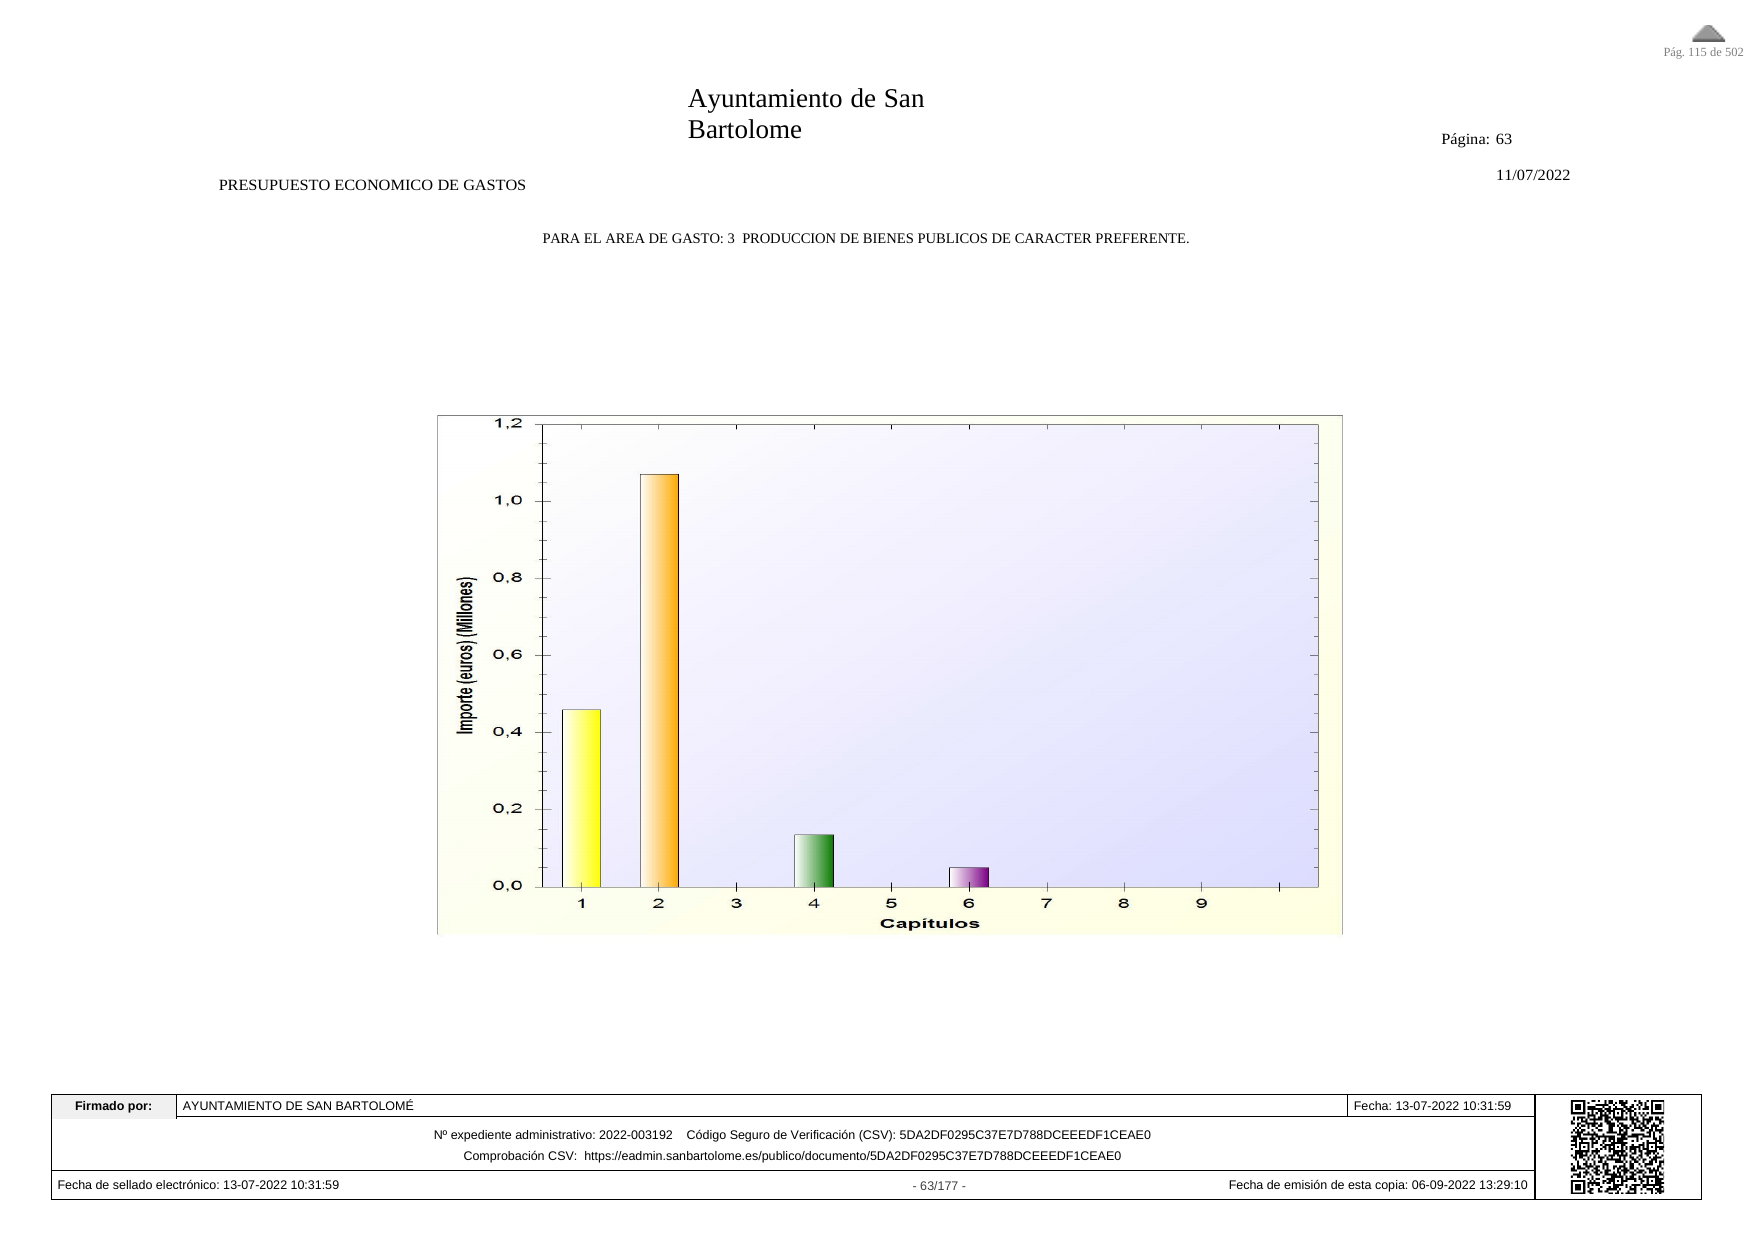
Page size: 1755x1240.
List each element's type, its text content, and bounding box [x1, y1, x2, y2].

subtitle Ayuntamiento de San Bartolome [688, 82, 1045, 145]
table_header Fecha: 13-07-2022 10:31:59 [1348, 1095, 1534, 1116]
table_cell Fecha de sellado electrónico: 13-07-2022 10:31:59 - 63/177 - Fecha de emisión de esta copia: 06-09-2022 13:29:10 [52, 1171, 1534, 1198]
text Página: 63 [1439, 130, 1514, 148]
text PARA EL AREA DE GASTO: 3 PRODUCCION DE BIENES PUBLICOS DE CARACTER PREFERENTE. [542, 230, 1754, 247]
table_header AYUNTAMIENTO DE SAN BARTOLOMÉ [177, 1095, 1347, 1116]
table_cell Nº expediente administrativo: 2022-003192 Código Seguro de Verificación (CSV): 5DA2DF0295C37E7D788DCEEEDF1CEAE0 Comprobación CSV: https://eadmin.sanbartolome.es/publico/documento/5DA2DF0295C37E7D788DCEEEDF1CEAE0 [52, 1117, 1534, 1170]
picture [1570, 1100, 1665, 1194]
text PRESUPUESTO ECONOMICO DE GASTOS [218, 176, 528, 194]
text 11/07/2022 [1493, 166, 1572, 184]
picture [1691, 25, 1726, 42]
picture [437, 415, 1343, 941]
table_header Firmado por: [52, 1095, 176, 1116]
table_header [1536, 1095, 1701, 1198]
